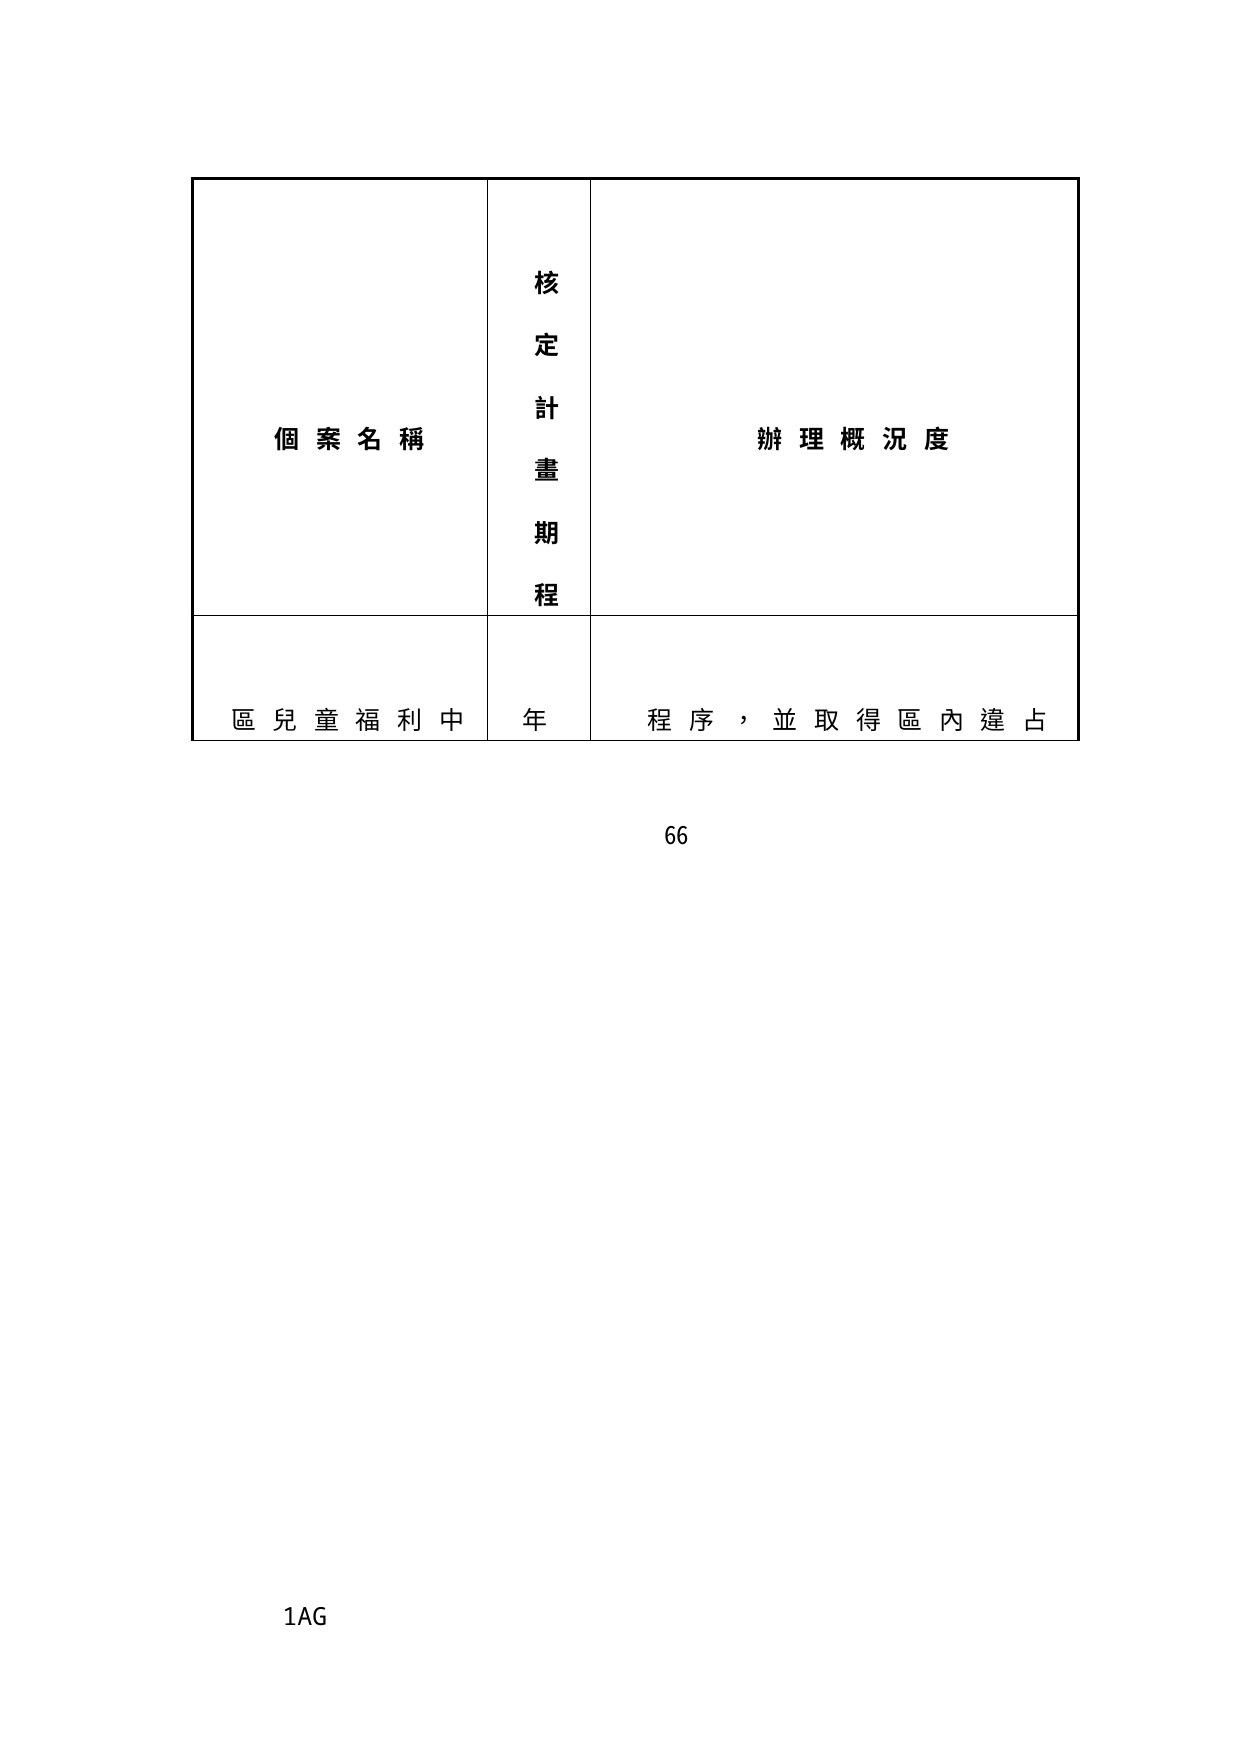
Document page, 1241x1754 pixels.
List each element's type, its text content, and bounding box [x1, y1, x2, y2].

table_header 核定計畫期程 [488, 180, 590, 615]
table_cell 區兒童福利中 [194, 616, 487, 740]
table_cell 程序，並取得區內違占 [591, 616, 1077, 740]
table_header 個案名稱 [194, 180, 487, 615]
table_cell 年 [488, 616, 590, 740]
table_header 辦理概況度 [591, 180, 1077, 615]
